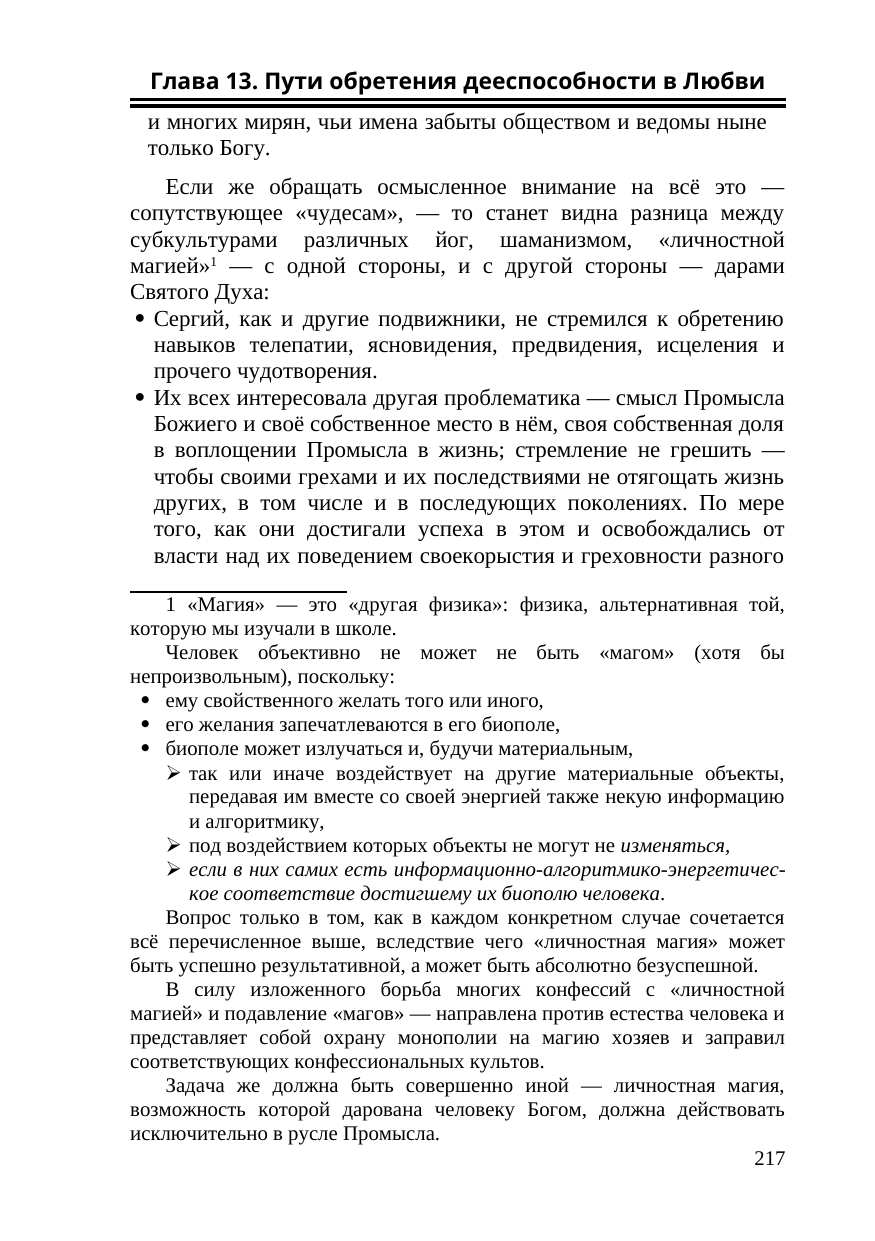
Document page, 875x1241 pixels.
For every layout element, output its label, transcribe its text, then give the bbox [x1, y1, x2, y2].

list его желания запечатлеваются в его биополе, [142, 712, 786, 736]
list ему свойственного желать того или иного, [142, 688, 786, 712]
text и многих мирян, чьи имена забыты обществом и ведомы ныне только Богу. [148, 108, 768, 160]
text Человек объективно не может не быть «магом» (хотя бы непроизвольным), поскольку: [130, 640, 786, 688]
text Задача же должна быть совершенно иной — личностная магия, возможность которой дарована человеку Богом, должна действовать исключительно в русле Промысла. [130, 1073, 786, 1145]
list Сергий, как и другие подвижники, не стремился к обретению навыков телепатии, ясновидения, предвидения, исцеления и прочего чудотворения. [136, 305, 786, 384]
text «Магия» — это «другая физика»: физика, альтернативная той, которую мы изучали в школе. [130, 592, 786, 640]
text Если же обращать осмысленное внимание на всё это — сопутствующее «чудесам», — то станет видна разница между субкультурами различных йог, шаманизмом, «личностной магией» — с одной стороны, и с другой стороны — дарами Святого Духа: [130, 173, 786, 305]
text В силу изложенного борьба многих конфессий с «личностной магией» и подавление «магов» — направлена против естества человека и представляет собой охрану монополии на магию хозяев и заправил соответствующих конфессиональных культов. [130, 977, 786, 1073]
list Их всех интересовала другая проблематика — смысл Промысла Божиего и своё собственное место в нём, своя собственная доля в воплощении Промысла в жизнь; стремление не грешить — чтобы своими грехами и их последствиями не отягощать жизнь других, в том числе и в последующих поколениях. По мере того, как они достигали успеха в этом и освобождались от власти над их поведением своекорыстия и греховности разного [136, 384, 786, 568]
list под воздействием которых объекты не могут не изменяться, [165, 833, 786, 857]
list так или иначе воздействует на другие материальные объекты, передавая им вместе со своей энергией также некую информацию и алгоритмику, [165, 760, 786, 833]
list биополе может излучаться и, будучи материальным, [142, 736, 786, 760]
text Вопрос только в том, как в каждом конкретном случае сочетается всё перечисленное выше, вследствие чего «личностная магия» может быть успешно результативной, а может быть абсолютно безуспешной. [130, 905, 786, 977]
list если в них самих есть информационно-алгоритмико-энергети­чес­кое соответствие достигшему их биополю человека. [165, 857, 786, 905]
